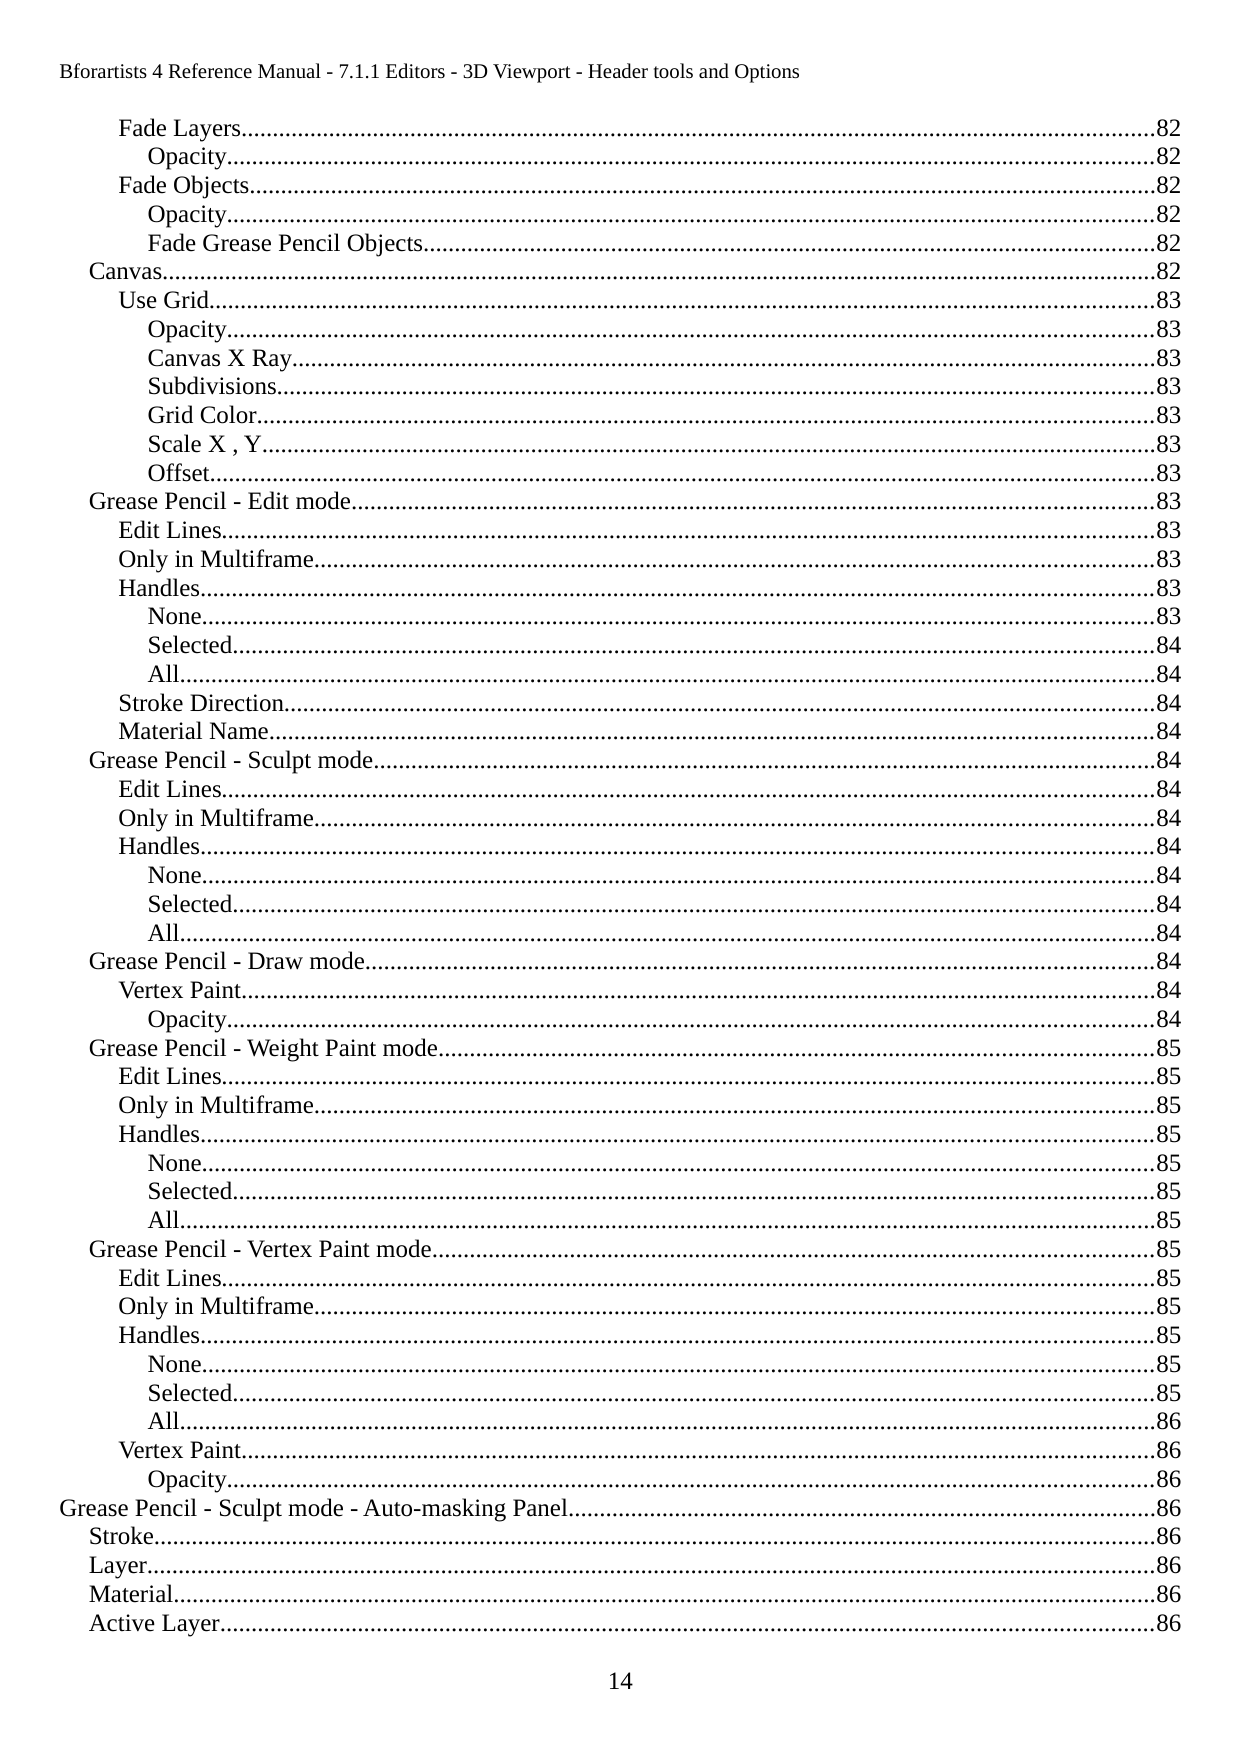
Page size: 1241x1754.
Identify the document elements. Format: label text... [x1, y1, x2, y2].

text Grease Pencil - Sculpt mode - Auto-masking Panel 86 [59, 1493, 1181, 1521]
text All 84 [147, 918, 1181, 946]
text Grid Color 83 [147, 400, 1181, 429]
text Grease Pencil - Draw mode 84 [88, 946, 1181, 975]
text Handles 84 [118, 831, 1181, 860]
text Edit Lines 85 [118, 1263, 1181, 1291]
text Canvas 82 [88, 256, 1181, 285]
text Handles 83 [118, 573, 1181, 601]
text Use Grid 83 [118, 285, 1181, 314]
text Only in Multiframe 84 [118, 803, 1181, 831]
text Material 86 [88, 1579, 1181, 1608]
text Only in Multiframe 83 [118, 544, 1181, 573]
text None 84 [147, 860, 1181, 889]
text Opacity 82 [147, 199, 1181, 228]
text Active Layer 86 [88, 1608, 1181, 1636]
text Fade Layers 82 [118, 113, 1181, 141]
text None 83 [147, 601, 1181, 630]
text Fade Grease Pencil Objects 82 [147, 228, 1181, 256]
text Canvas X Ray 83 [147, 343, 1181, 371]
text Fade Objects 82 [118, 170, 1181, 199]
text Selected 85 [147, 1378, 1181, 1406]
text Stroke Direction 84 [118, 688, 1181, 716]
text Edit Lines 84 [118, 774, 1181, 803]
text Selected 84 [147, 889, 1181, 918]
text Only in Multiframe 85 [118, 1291, 1181, 1320]
text Stroke 86 [88, 1521, 1181, 1550]
text All 85 [147, 1205, 1181, 1234]
text Opacity 82 [147, 141, 1181, 170]
text Edit Lines 85 [118, 1061, 1181, 1090]
text Handles 85 [118, 1320, 1181, 1349]
text All 86 [147, 1406, 1181, 1435]
text Edit Lines 83 [118, 515, 1181, 544]
text Grease Pencil - Sculpt mode 84 [88, 745, 1181, 774]
text Grease Pencil - Vertex Paint mode 85 [88, 1234, 1181, 1263]
text Vertex Paint 86 [118, 1435, 1181, 1464]
text Material Name 84 [118, 716, 1181, 745]
text Selected 84 [147, 630, 1181, 659]
text Selected 85 [147, 1176, 1181, 1205]
text Opacity 84 [147, 1004, 1181, 1033]
text Offset 83 [147, 458, 1181, 486]
text All 84 [147, 659, 1181, 688]
text Subdivisions 83 [147, 371, 1181, 400]
text Layer 86 [88, 1550, 1181, 1579]
text Vertex Paint 84 [118, 975, 1181, 1004]
text Grease Pencil - Weight Paint mode 85 [88, 1033, 1181, 1061]
text Handles 85 [118, 1119, 1181, 1148]
text Only in Multiframe 85 [118, 1090, 1181, 1119]
text Grease Pencil - Edit mode 83 [88, 486, 1181, 515]
text Opacity 83 [147, 314, 1181, 343]
text Opacity 86 [147, 1464, 1181, 1493]
text None 85 [147, 1349, 1181, 1378]
text Scale X , Y 83 [147, 429, 1181, 458]
text None 85 [147, 1148, 1181, 1176]
